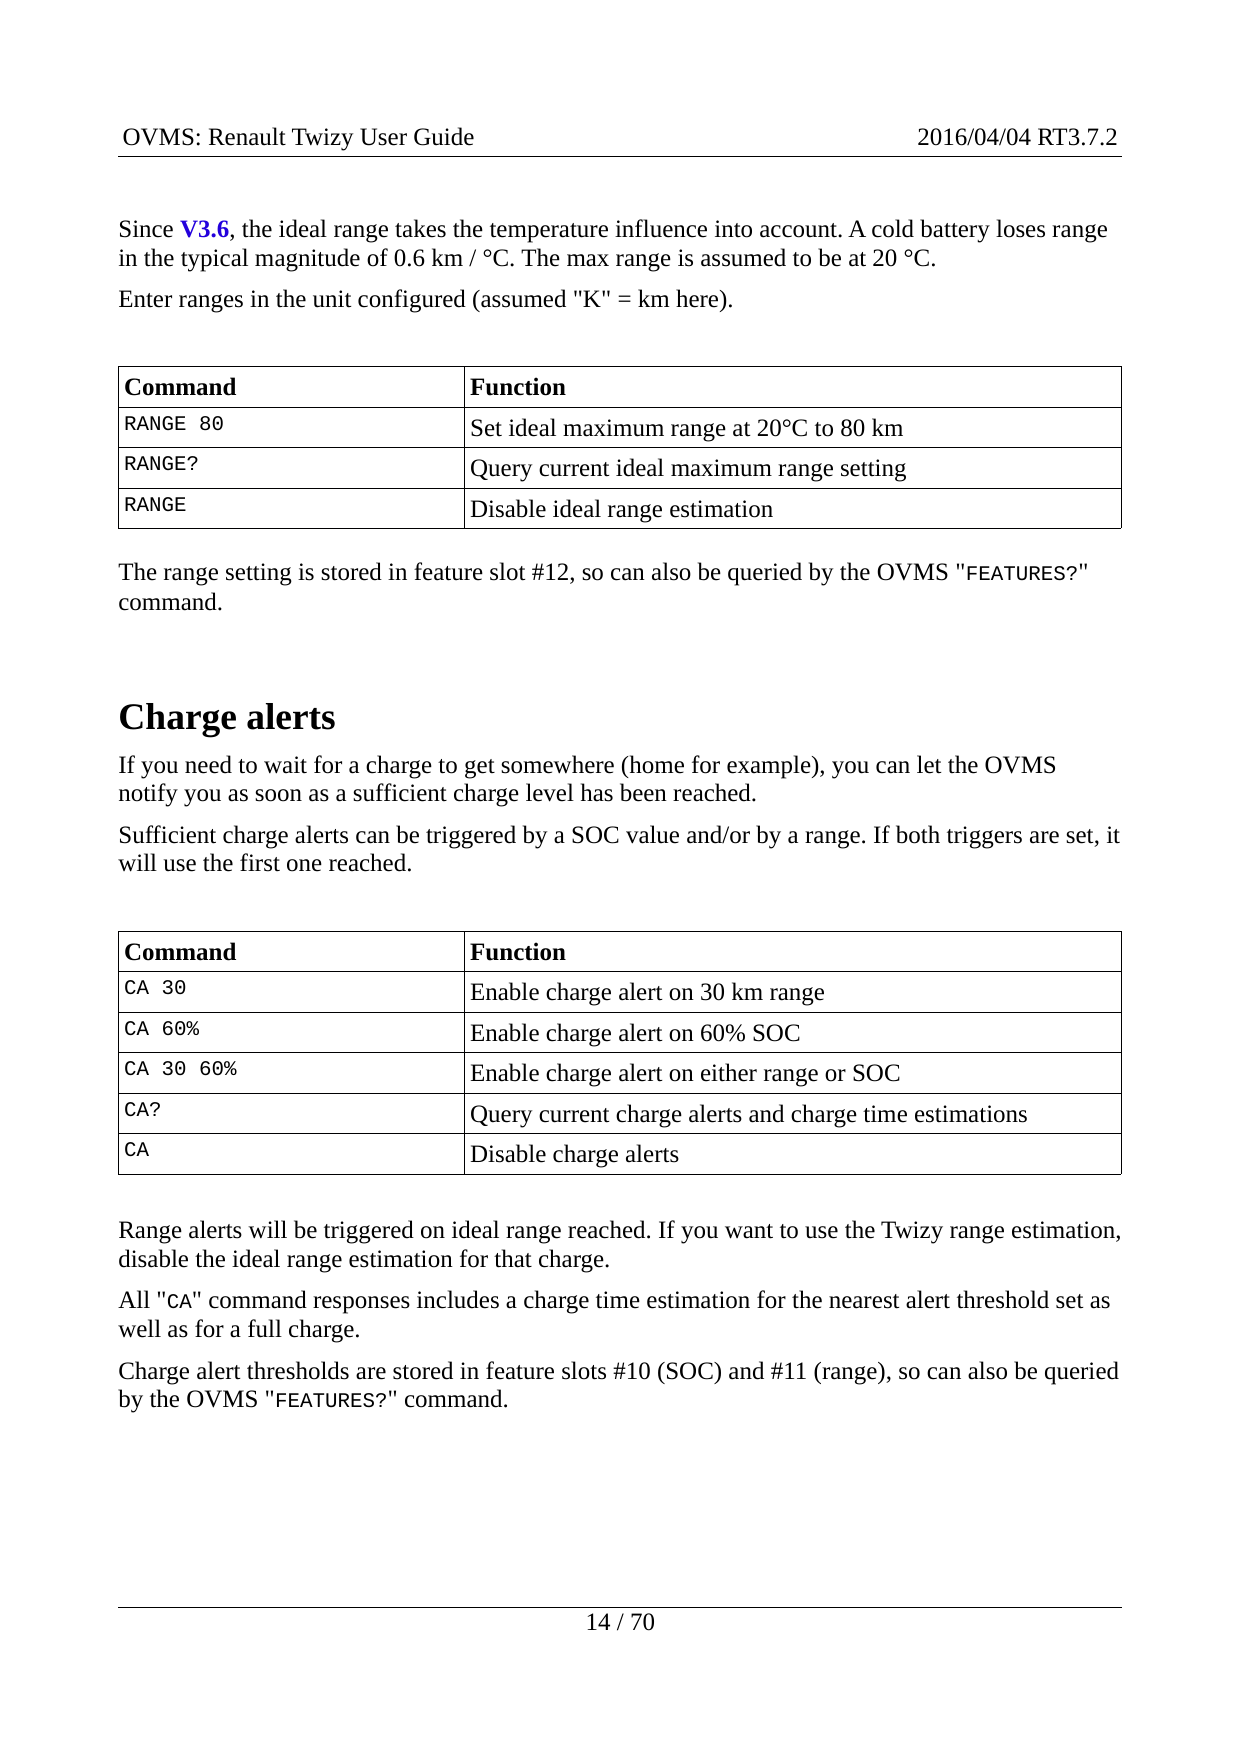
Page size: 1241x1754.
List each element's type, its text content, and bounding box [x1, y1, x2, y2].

table_cell Set ideal maximum range at 20°C to 80 km [465, 408, 1121, 447]
table_cell Query current ideal maximum range setting [465, 448, 1121, 488]
table_cell RANGE 80 [119, 408, 464, 447]
table_cell Enable charge alert on either range or SOC [465, 1053, 1121, 1093]
text Since V3.6, the ideal range takes the temperature influence into account. A cold battery loses range in the typical magnitude of 0.6 km / °C. The max range is assumed to be at 20 °C. [118, 214, 1122, 271]
table_cell RANGE [119, 489, 464, 528]
table_cell CA [119, 1134, 464, 1173]
table_cell RANGE? [119, 448, 464, 488]
text Sufficient charge alerts can be triggered by a SOC value and/or by a range. If both triggers are set, it will use the first one reached. [118, 820, 1122, 877]
text All "CA" command responses includes a charge time estimation for the nearest alert threshold set as well as for a full charge. [118, 1285, 1122, 1343]
table_header Command [119, 367, 464, 407]
table_header Function [465, 932, 1121, 971]
text The range setting is stored in feature slot #12, so can also be queried by the OVMS "FEATURES?" command. [118, 557, 1122, 615]
table_header Command [119, 932, 464, 971]
text Charge alert thresholds are stored in feature slots #10 (SOC) and #11 (range), so can also be queried by the OVMS "FEATURES?" command. [118, 1356, 1122, 1414]
table_cell CA 30 60% [119, 1053, 464, 1093]
table_cell Enable charge alert on 30 km range [465, 972, 1121, 1012]
text Enter ranges in the unit configured (assumed "K" = km here). [118, 284, 1122, 313]
text Range alerts will be triggered on ideal range reached. If you want to use the Twizy range estimation, disable the ideal range estimation for that charge. [118, 1215, 1122, 1272]
table_cell Enable charge alert on 60% SOC [465, 1013, 1121, 1052]
subtitle Charge alerts [118, 694, 1122, 737]
table_cell Query current charge alerts and charge time estimations [465, 1094, 1121, 1133]
table_cell Disable ideal range estimation [465, 489, 1121, 528]
table_cell Disable charge alerts [465, 1134, 1121, 1173]
table_cell CA? [119, 1094, 464, 1133]
table_cell CA 30 [119, 972, 464, 1012]
text If you need to wait for a charge to get somewhere (home for example), you can let the OVMS notify you as soon as a sufficient charge level has been reached. [118, 750, 1122, 807]
table_cell CA 60% [119, 1013, 464, 1052]
table_header Function [465, 367, 1121, 407]
